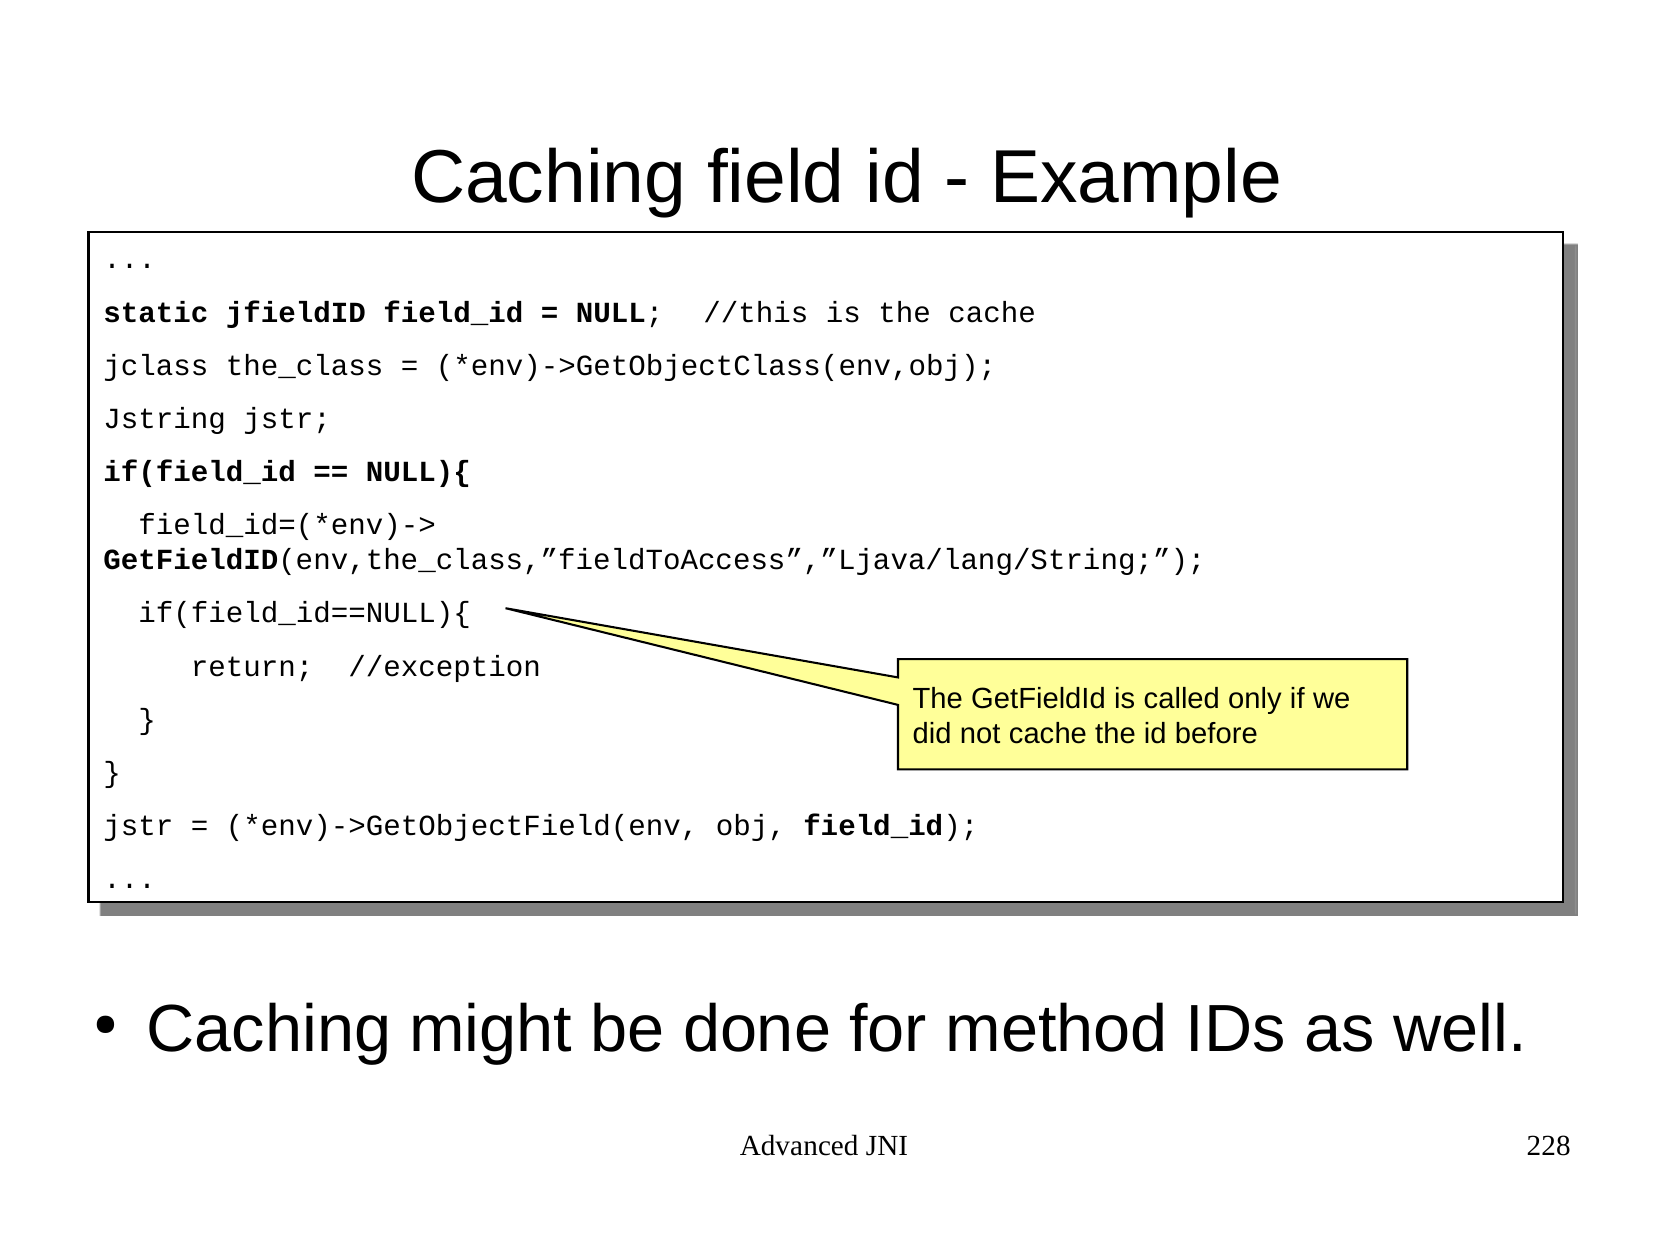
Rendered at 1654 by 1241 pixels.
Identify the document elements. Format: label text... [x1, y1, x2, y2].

text_box ... static jfieldID field_id = NULL; //this is the cache jclass the_class = (*env)->GetObjectClass(env,obj); Jstring jstr; if(field_id == NULL){ field_id=(*env)-> GetFieldID(env,the_class,”fieldToAccess”,”Ljava/lang/String;”); if(field_id==NULL){ return; //exception } } jstr = (*env)->GetObjectField(env, obj, field_id); ... [88, 232, 1564, 903]
text_box The GetFieldId is called only if we did not cache the id before [505, 608, 1408, 770]
title Caching field id - Example [68, 114, 1599, 231]
list Caching might be done for method IDs as well. [61, 986, 1591, 1095]
